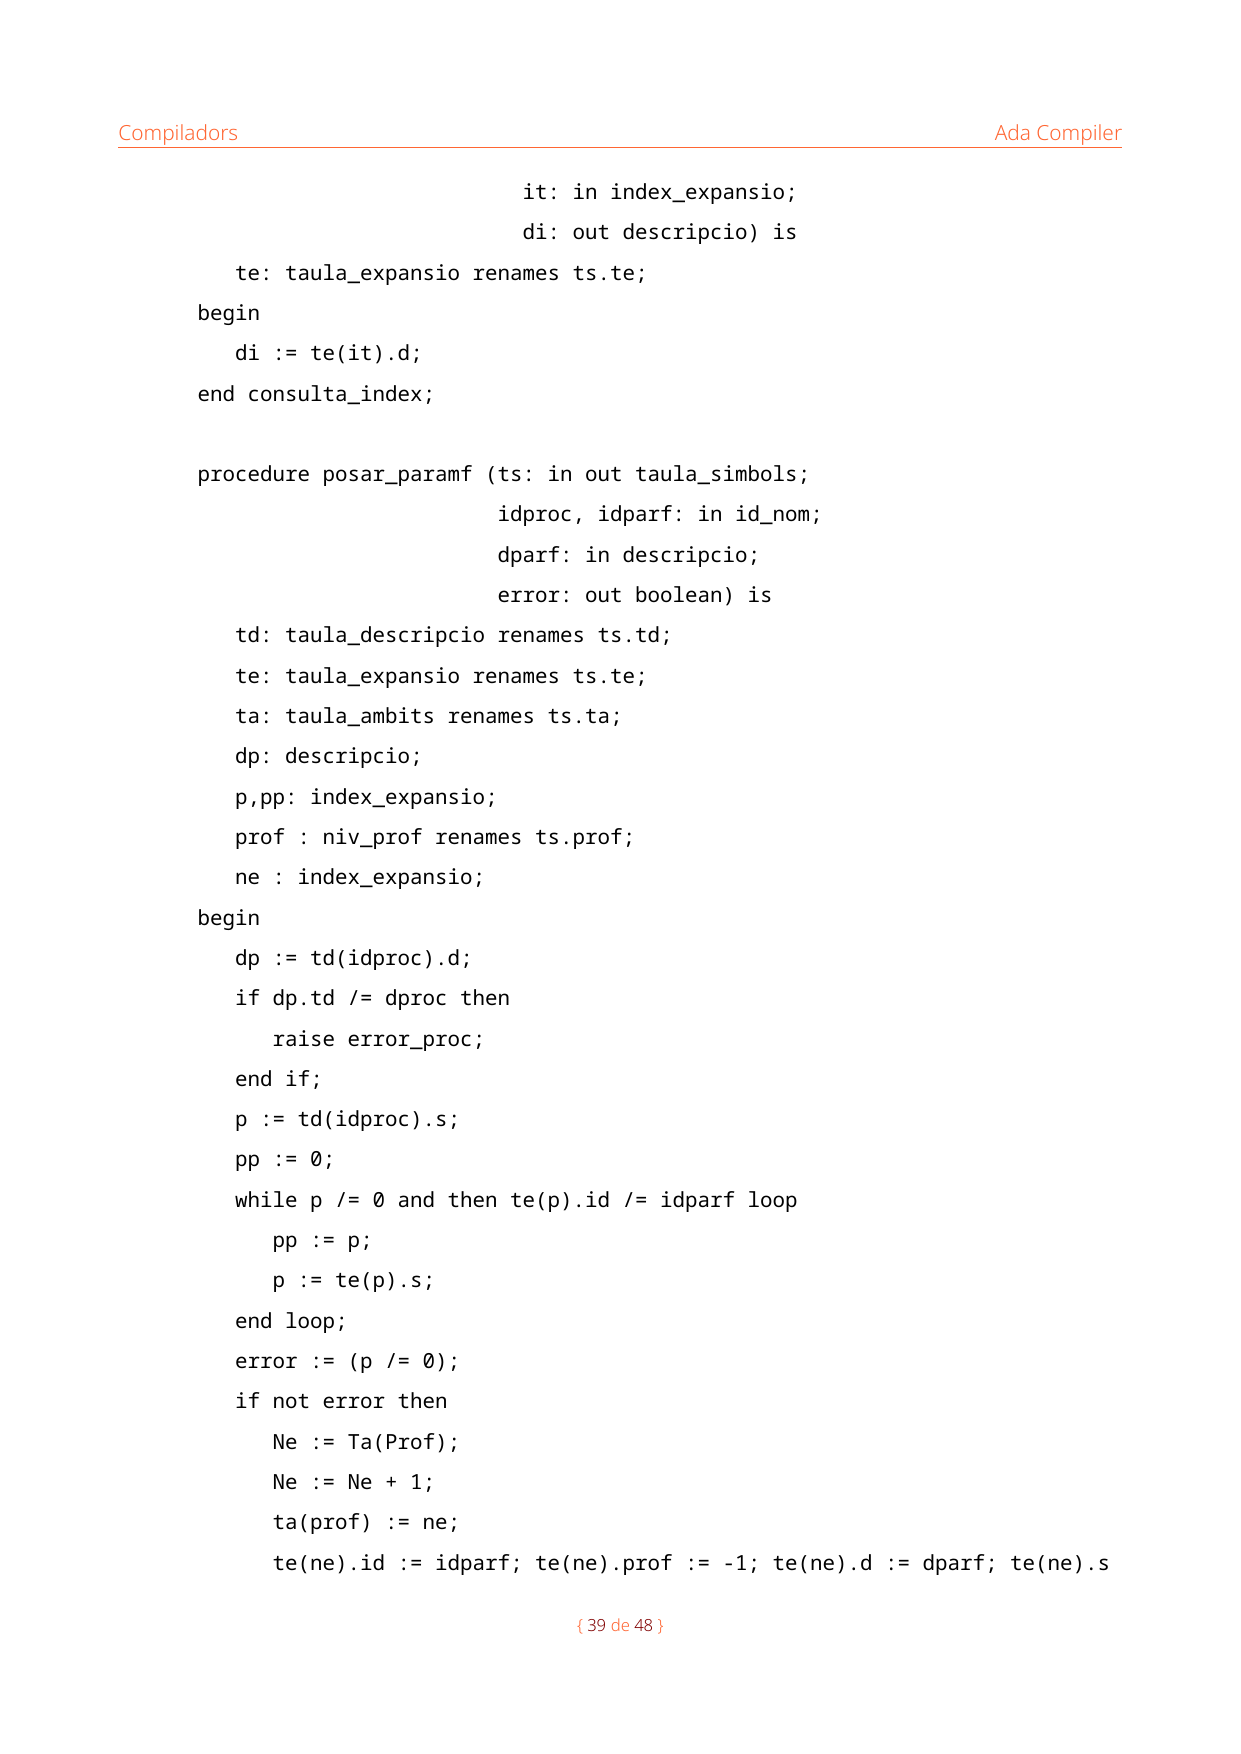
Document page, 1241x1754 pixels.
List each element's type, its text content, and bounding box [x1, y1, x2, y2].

text raise error_proc; [118, 1024, 1122, 1052]
text end if; [118, 1064, 1122, 1092]
text ta: taula_ambits renames ts.ta; [118, 701, 1122, 729]
text while p /= 0 and then te(p).id /= idparf loop [118, 1185, 1122, 1213]
text te: taula_expansio renames ts.te; [118, 661, 1122, 689]
text pp := p; [118, 1225, 1122, 1254]
text begin [118, 903, 1122, 931]
text pp := 0; [118, 1144, 1122, 1173]
text end consulta_index; [118, 379, 1122, 407]
text Ne := Ta(Prof); [118, 1427, 1122, 1455]
text begin [118, 298, 1122, 326]
text if not error then [118, 1386, 1122, 1415]
text Ne := Ne + 1; [118, 1467, 1122, 1496]
text procedure posar_paramf (ts: in out taula_simbols; [118, 459, 1122, 488]
text dp := td(idproc).d; [118, 943, 1122, 971]
text if dp.td /= dproc then [118, 983, 1122, 1012]
text p := te(p).s; [118, 1266, 1122, 1294]
text te: taula_expansio renames ts.te; [118, 258, 1122, 286]
text end loop; [118, 1306, 1122, 1334]
text dp: descripcio; [118, 741, 1122, 770]
text p := td(idproc).s; [118, 1104, 1122, 1133]
text error := (p /= 0); [118, 1346, 1122, 1374]
text p,pp: index_expansio; [118, 782, 1122, 810]
text error: out boolean) is [118, 580, 1122, 609]
text di: out descripcio) is [118, 217, 1122, 246]
text it: in index_expansio; [118, 177, 1122, 206]
text td: taula_descripcio renames ts.td; [118, 621, 1122, 649]
text dparf: in descripcio; [118, 540, 1122, 568]
text idproc, idparf: in id_nom; [118, 499, 1122, 528]
text ne : index_expansio; [118, 862, 1122, 891]
text ta(prof) := ne; [118, 1507, 1122, 1536]
text di := te(it).d; [118, 338, 1122, 367]
text prof : niv_prof renames ts.prof; [118, 822, 1122, 851]
text te(ne).id := idparf; te(ne).prof := -1; te(ne).d := dparf; te(ne).s [118, 1548, 1122, 1576]
